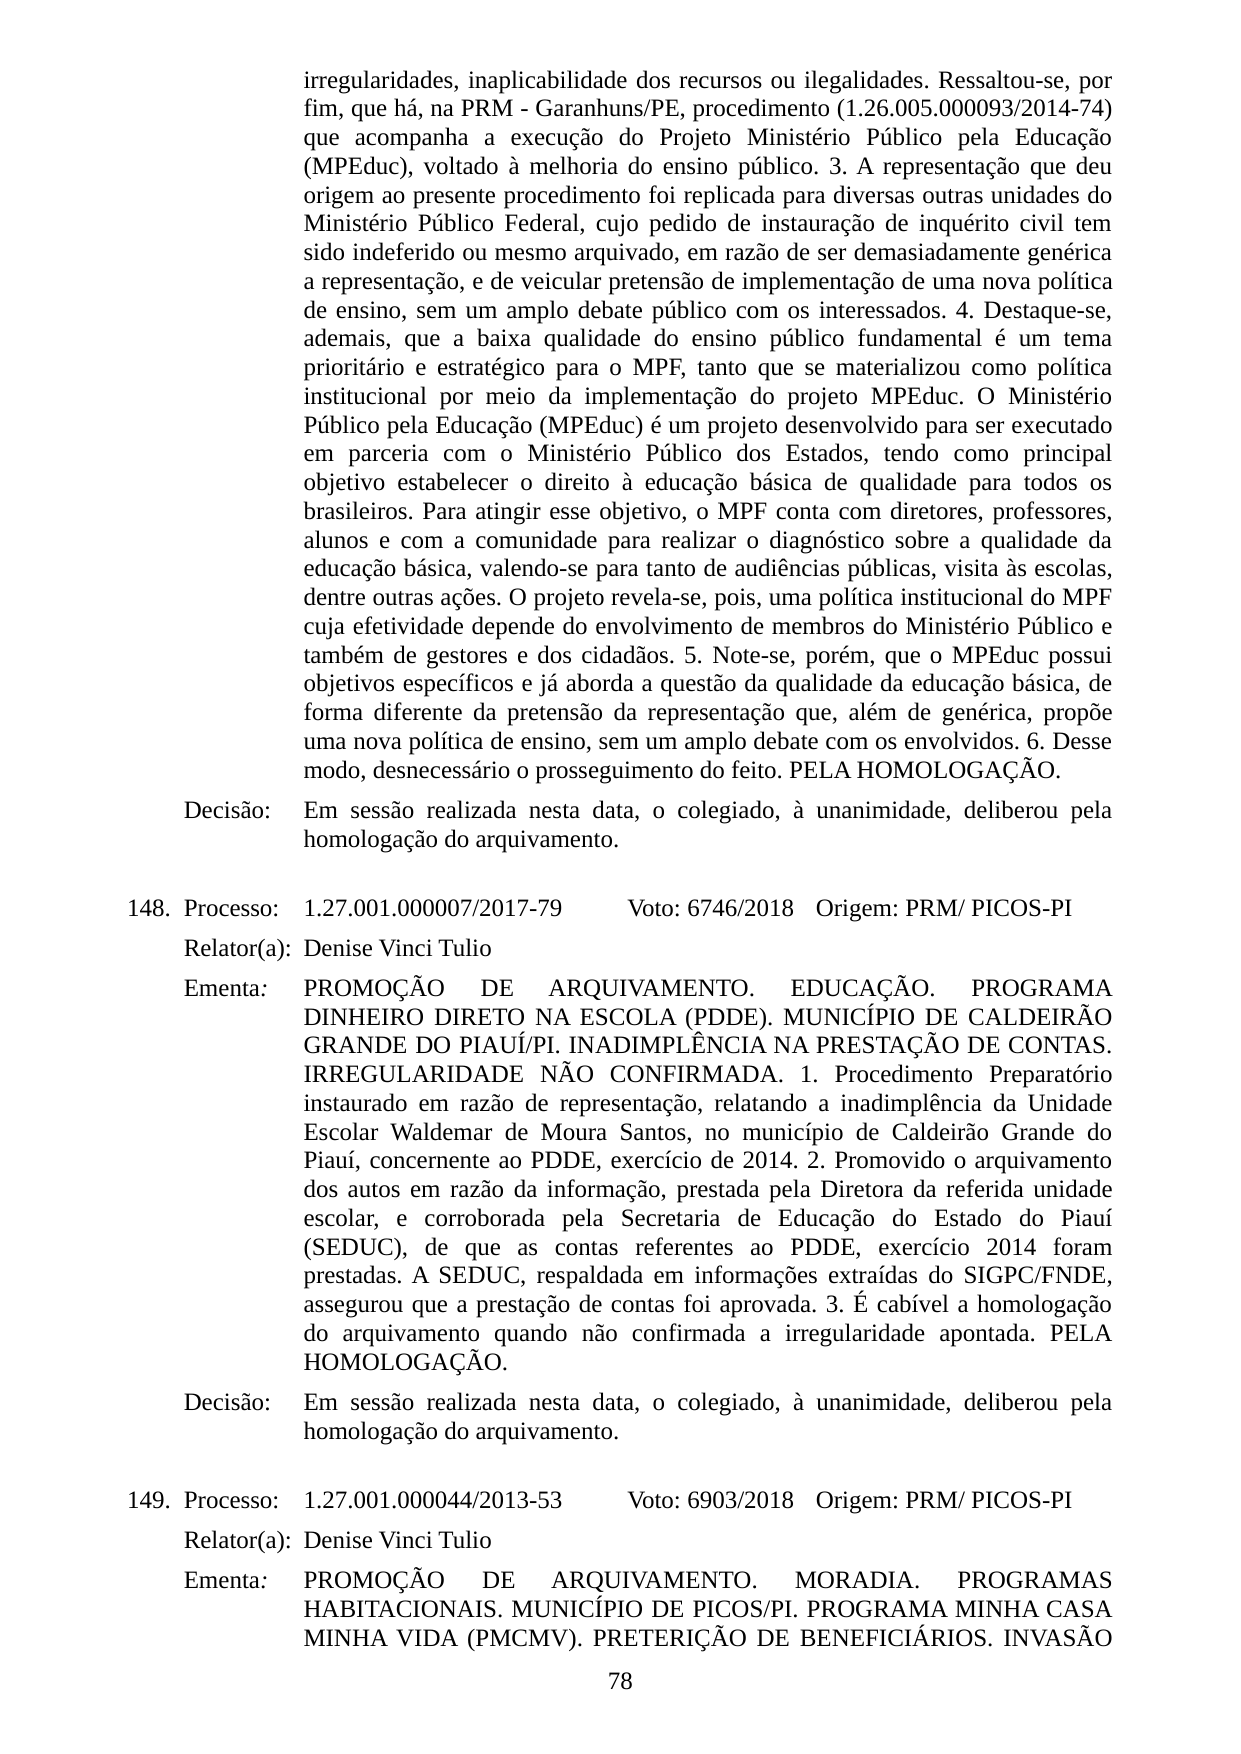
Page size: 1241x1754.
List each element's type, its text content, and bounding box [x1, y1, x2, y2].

table_cell Decisão: [178, 789, 298, 858]
table_cell Denise Vinci Tulio [298, 1519, 1119, 1559]
table_header 1.27.001.000007/2017-79 [298, 887, 621, 927]
table_header Processo: [178, 1479, 298, 1519]
table_header Origem: PRM/ PICOS-PI [810, 887, 1119, 927]
table_cell Em sessão realizada nesta data, o colegiado, à unanimidade, deliberou pela homologação do arquivamento. [298, 789, 1119, 858]
table_cell irregularidades, inaplicabilidade dos recursos ou ilegalidades. Ressaltou-se, por fim, que há, na PRM - Garanhuns/PE, procedimento (1.26.005.000093/2014-74) que acompanha a execução do Projeto Ministério Público pela Educação (MPEduc), voltado à melhoria do ensino público. 3. A representação que deu origem ao presente procedimento foi replicada para diversas outras unidades do Ministério Público Federal, cujo pedido de instauração de inquérito civil tem sido indeferido ou mesmo arquivado, em razão de ser demasiadamente genérica a representação, e de veicular pretensão de implementação de uma nova política de ensino, sem um amplo debate público com os interessados. 4. Destaque-se, ademais, que a baixa qualidade do ensino público fundamental é um tema prioritário e estratégico para o MPF, tanto que se materializou como política institucional por meio da implementação do projeto MPEduc. O Ministério Público pela Educação (MPEduc) é um projeto desenvolvido para ser executado em parceria com o Ministério Público dos Estados, tendo como principal objetivo estabelecer o direito à educação básica de qualidade para todos os brasileiros. Para atingir esse objetivo, o MPF conta com diretores, professores, alunos e com a comunidade para realizar o diagnóstico sobre a qualidade da educação básica, valendo-se para tanto de audiências públicas, visita às escolas, dentre outras ações. O projeto revela-se, pois, uma política institucional do MPF cuja efetividade depende do envolvimento de membros do Ministério Público e também de gestores e dos cidadãos. 5. Note-se, porém, que o MPEduc possui objetivos específicos e já aborda a questão da qualidade da educação básica, de forma diferente da pretensão da representação que, além de genérica, propõe uma nova política de ensino, sem um amplo debate com os envolvidos. 6. Desse modo, desnecessário o prosseguimento do feito. PELA HOMOLOGAÇÃO. [298, 59, 1119, 789]
table_cell [121, 1381, 178, 1450]
table_header 149. [121, 1479, 178, 1519]
table_cell [121, 1519, 178, 1559]
table_cell PROMOÇÃO DE ARQUIVAMENTO. EDUCAÇÃO. PROGRAMA DINHEIRO DIRETO NA ESCOLA (PDDE). MUNICÍPIO DE CALDEIRÃO GRANDE DO PIAUÍ/PI. INADIMPLÊNCIA NA PRESTAÇÃO DE CONTAS. IRREGULARIDADE NÃO CONFIRMADA. 1. Procedimento Preparatório instaurado em razão de representação, relatando a inadimplência da Unidade Escolar Waldemar de Moura Santos, no município de Caldeirão Grande do Piauí, concernente ao PDDE, exercício de 2014. 2. Promovido o arquivamento dos autos em razão da informação, prestada pela Diretora da referida unidade escolar, e corroborada pela Secretaria de Educação do Estado do Piauí (SEDUC), de que as contas referentes ao PDDE, exercício 2014 foram prestadas. A SEDUC, respaldada em informações extraídas do SIGPC/FNDE, assegurou que a prestação de contas foi aprovada. 3. É cabível a homologação do arquivamento quando não confirmada a irregularidade apontada. PELA HOMOLOGAÇÃO. [298, 968, 1119, 1381]
table_cell [121, 59, 178, 789]
table_header Origem: PRM/ PICOS-PI [810, 1479, 1119, 1519]
table_cell Ementa: [178, 968, 298, 1381]
table_cell Denise Vinci Tulio [298, 927, 1119, 967]
table_cell Em sessão realizada nesta data, o colegiado, à unanimidade, deliberou pela homologação do arquivamento. [298, 1381, 1119, 1450]
table_cell [121, 968, 178, 1381]
table_header 148. [121, 887, 178, 927]
table_header Processo: [178, 887, 298, 927]
table_cell [121, 789, 178, 858]
table_header 1.27.001.000044/2013-53 [298, 1479, 621, 1519]
table_cell Relator(a): [178, 1519, 298, 1559]
table_header Voto: 6903/2018 [621, 1479, 810, 1519]
table_cell [121, 927, 178, 967]
table_cell Relator(a): [178, 927, 298, 967]
table_cell [178, 59, 298, 789]
table_cell Ementa: [178, 1560, 298, 1657]
table_cell Decisão: [178, 1381, 298, 1450]
table_header Voto: 6746/2018 [621, 887, 810, 927]
table_cell [121, 1560, 178, 1657]
table_cell PROMOÇÃO DE ARQUIVAMENTO. MORADIA. PROGRAMAS HABITACIONAIS. MUNICÍPIO DE PICOS/PI. PROGRAMA MINHA CASA MINHA VIDA (PMCMV). PRETERIÇÃO DE BENEFICIÁRIOS. INVASÃO [298, 1560, 1119, 1657]
